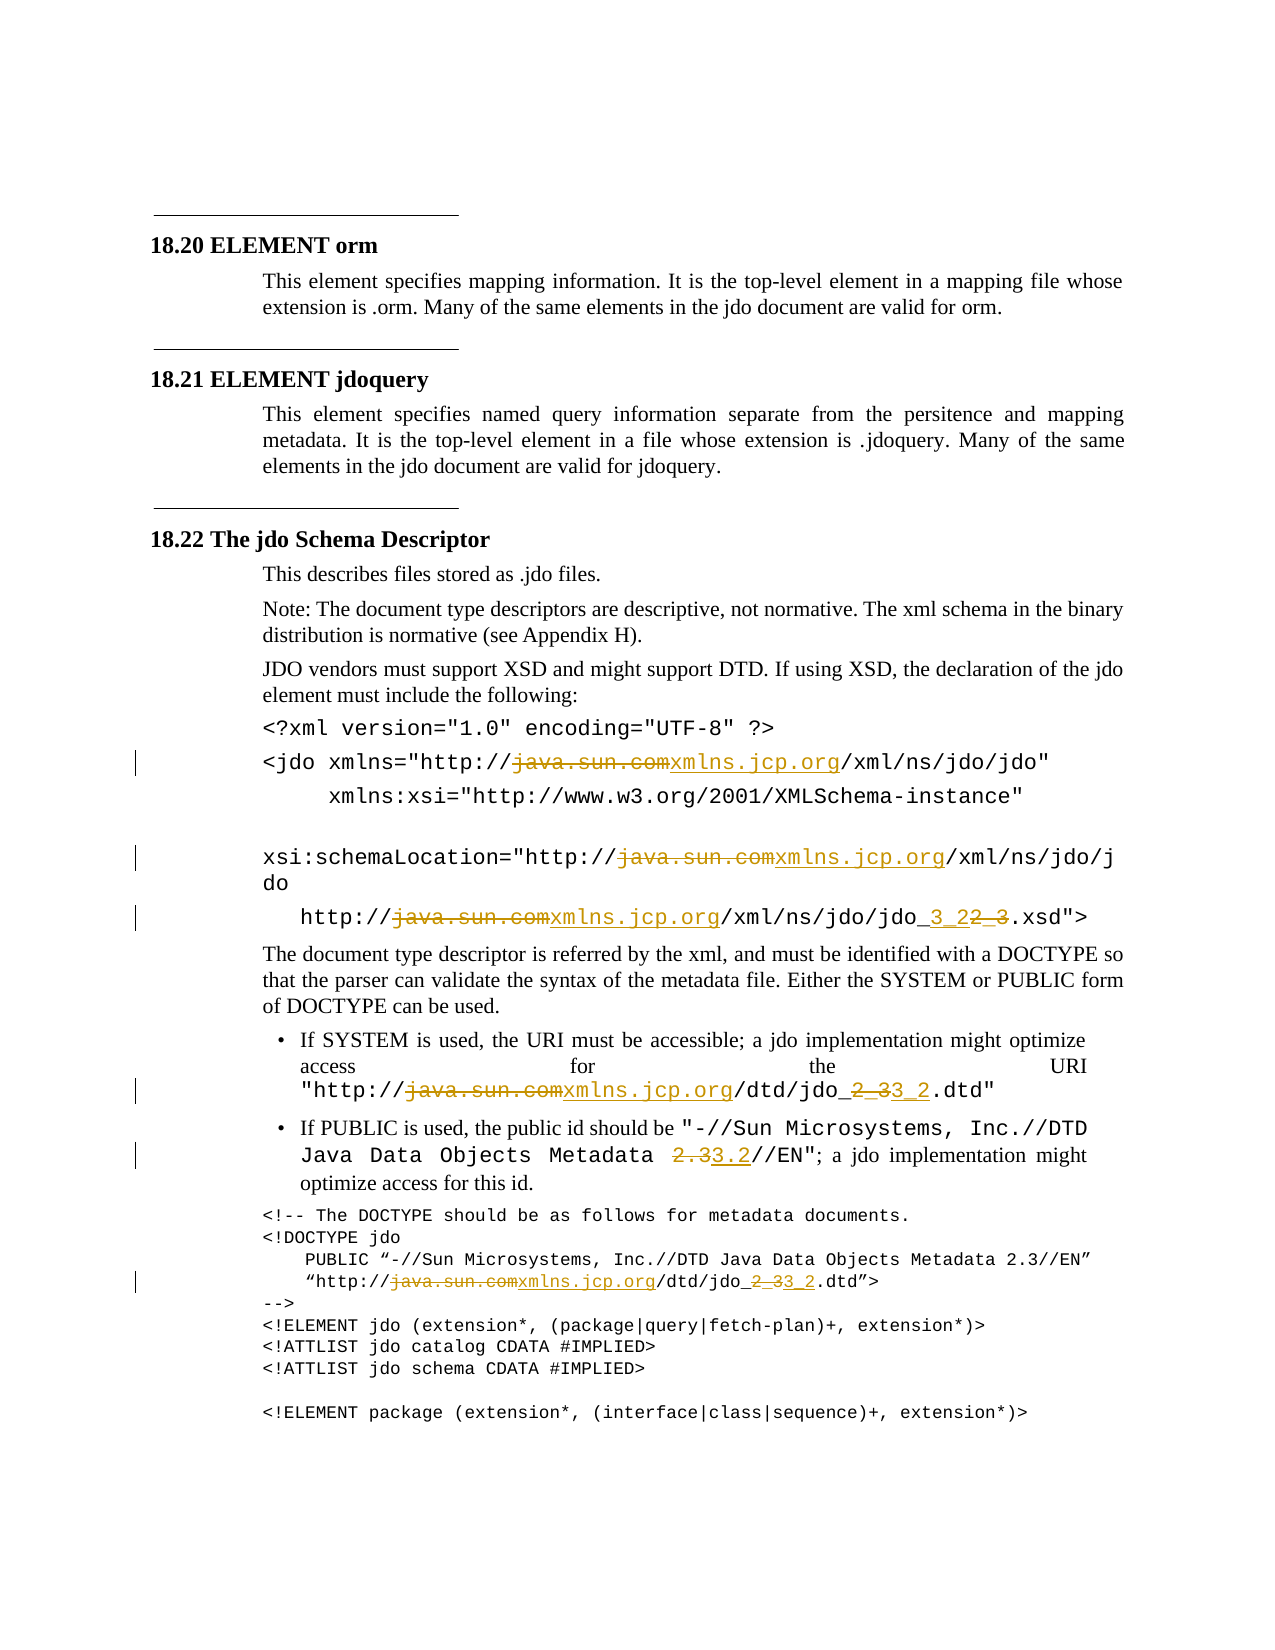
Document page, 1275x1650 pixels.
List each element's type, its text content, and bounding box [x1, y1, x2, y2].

text <!ELEMENT jdo (extension*, (package|query|fetch-plan)+, extension*)> [262, 1314, 1125, 1336]
text <!DOCTYPE jdo [262, 1227, 1125, 1249]
text <!ATTLIST jdo schema CDATA #IMPLIED> [262, 1358, 1125, 1380]
text • If SYSTEM is used, the URI must be accessible; a jdo implementation might optimize access for the URI "http://xmlns.jcp.org/dtd/jdo_3_2.dtd" [277, 1026, 1087, 1104]
text xsi:schemaLocation="http://xmlns.jcp.org/xml/ns/jdo/jdo [262, 819, 1125, 897]
subtitle The jdo Schema Descriptor [150, 524, 1125, 552]
text The document type descriptor is referred by the xml, and must be identified with a DOCTYPE so that the parser can validate the syntax of the metadata file. Either the SYSTEM or PUBLIC form of DOCTYPE can be used. [262, 940, 1125, 1018]
text This element specifies named query information separate from the persitence and mapping metadata. It is the top-level element in a file whose extension is .jdoquery. Many of the same elements in the jdo document are valid for jdoquery. [262, 401, 1125, 479]
text PUBLIC “-//Sun Microsystems, Inc.//DTD Java Data Objects Metadata 2.3//EN” [262, 1249, 1125, 1271]
text <?xml version="1.0" encoding="UTF-8" ?> [262, 716, 1125, 742]
text <!ELEMENT package (extension*, (interface|class|sequence)+, extension*)> [262, 1402, 1125, 1424]
text This element specifies mapping information. It is the top-level element in a mapping file whose extension is .orm. Many of the same elements in the jdo document are valid for orm. [262, 267, 1125, 319]
text “http://xmlns.jcp.org/dtd/jdo_3_2.dtd”> [262, 1271, 1125, 1293]
text <jdo xmlns="http://xmlns.jcp.org/xml/ns/jdo/jdo" [262, 750, 1125, 776]
text xmlns:xsi="http://www.w3.org/2001/XMLSchema-instance" [262, 784, 1125, 811]
subtitle ELEMENT orm [150, 231, 1125, 258]
text <!-- The DOCTYPE should be as follows for metadata documents. [262, 1205, 1125, 1227]
text This describes files stored as .jdo files. [262, 561, 1125, 587]
text <!ATTLIST jdo catalog CDATA #IMPLIED> [262, 1336, 1125, 1358]
text Note: The document type descriptors are descriptive, not normative. The xml schema in the binary distribution is normative (see Appendix H). [262, 595, 1125, 647]
text JDO vendors must support XSD and might support DTD. If using XSD, the declaration of the jdo element must include the following: [262, 655, 1125, 707]
text http://xmlns.jcp.org/xml/ns/jdo/jdo_3_2.xsd"> [262, 905, 1125, 931]
text • If PUBLIC is used, the public id should be "-//Sun Microsystems, Inc.//DTD Java Data Objects Metadata 3.2//EN"; a jdo implementation might optimize access for this id. [277, 1115, 1087, 1195]
text --> [262, 1293, 1125, 1314]
subtitle ELEMENT jdoquery [150, 365, 1125, 392]
